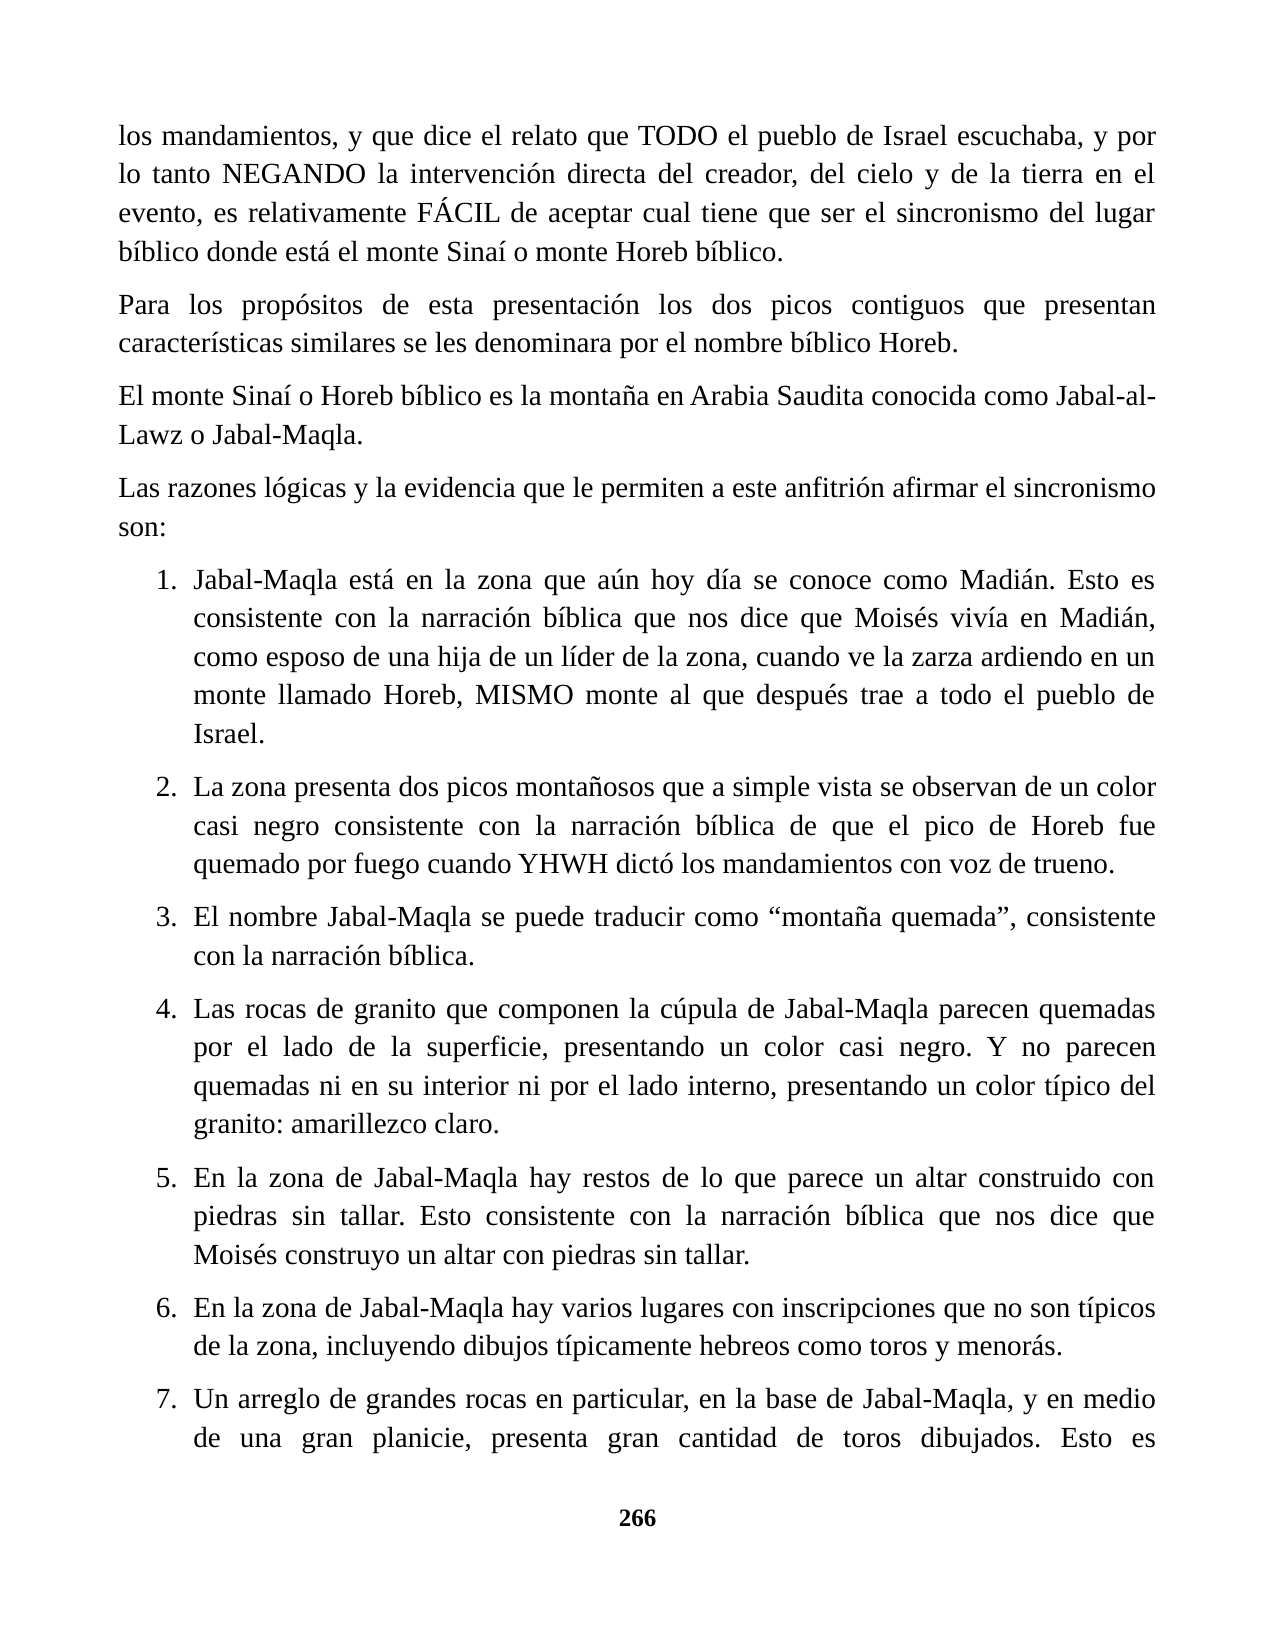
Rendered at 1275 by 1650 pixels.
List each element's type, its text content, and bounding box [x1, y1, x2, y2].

list La zona presenta dos picos montañosos que a simple vista se observan de un color casi negro consistente con la narración bíblica de que el pico de Horeb fue quemado por fuego cuando YHWH dictó los mandamientos con voz de trueno. [156, 769, 1157, 880]
list Las rocas de granito que componen la cúpula de Jabal-Maqla parecen quemadas por el lado de la superficie, presentando un color casi negro. Y no parecen quemadas ni en su interior ni por el lado interno, presentando un color típico del granito: amarillezco claro. [156, 991, 1157, 1140]
list Jabal-Maqla está en la zona que aún hoy día se conoce como Madián. Esto es consistente con la narración bíblica que nos dice que Moisés vivía en Madián, como esposo de una hija de un líder de la zona, cuando ve la zarza ardiendo en un monte llamado Horeb, MISMO monte al que después trae a todo el pueblo de Israel. [156, 562, 1157, 749]
list En la zona de Jabal-Maqla hay restos de lo que parece un altar construido con piedras sin tallar. Esto consistente con la narración bíblica que nos dice que Moisés construyo un altar con piedras sin tallar. [156, 1160, 1157, 1270]
text Las razones lógicas y la evidencia que le permiten a este anfitrión afirmar el sincronismo son: [118, 470, 1157, 542]
text Para los propósitos de esta presentación los dos picos contiguos que presentan características similares se les denominara por el nombre bíblico Horeb. [118, 287, 1157, 359]
text El monte Sinaí o Horeb bíblico es la montaña en Arabia Saudita conocida como Jabal-al-Lawz o Jabal-Maqla. [118, 378, 1157, 451]
list Un arreglo de grandes rocas en particular, en la base de Jabal-Maqla, y en medio de una gran planicie, presenta gran cantidad de toros dibujados. Esto es [156, 1382, 1157, 1454]
list En la zona de Jabal-Maqla hay varios lugares con inscripciones que no son típicos de la zona, incluyendo dibujos típicamente hebreos como toros y menorás. [156, 1290, 1157, 1362]
list El nombre Jabal-Maqla se puede traducir como “montaña quemada”, consistente con la narración bíblica. [156, 899, 1157, 971]
text los mandamientos, y que dice el relato que TODO el pueblo de Israel escuchaba, y por lo tanto NEGANDO la intervención directa del creador, del cielo y de la tierra en el evento, es relativamente FÁCIL de aceptar cual tiene que ser el sincronismo del lugar bíblico donde está el monte Sinaí o monte Horeb bíblico. [118, 118, 1157, 267]
